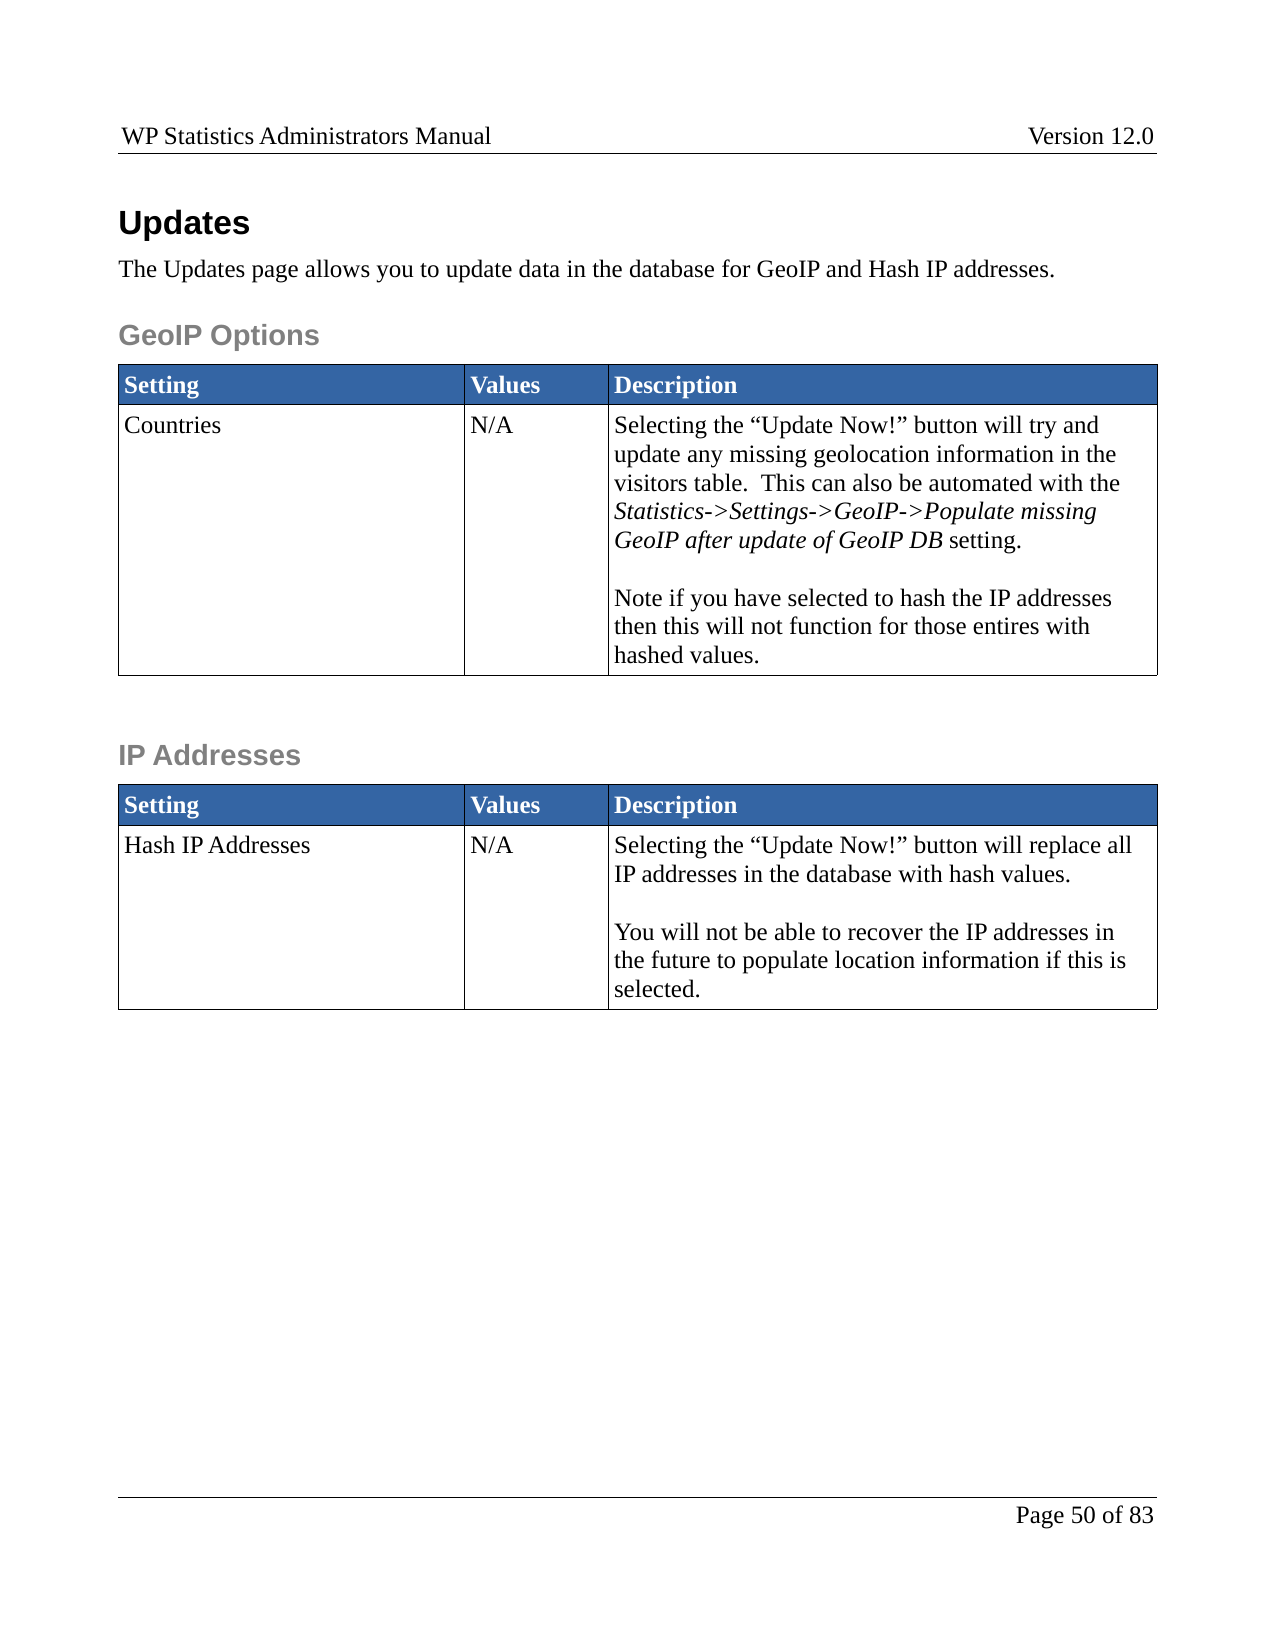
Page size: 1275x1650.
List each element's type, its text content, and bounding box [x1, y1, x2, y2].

table_header Description [609, 785, 1157, 825]
table_header Values [465, 785, 608, 825]
table_header Description [609, 365, 1157, 404]
subtitle IP Addresses [118, 738, 1157, 772]
table_cell N/A [465, 826, 608, 1009]
table_header Values [465, 365, 608, 404]
table_cell Selecting the “Update Now!” button will try and update any missing geolocation information in the visitors table. This can also be automated with the Statistics->Settings->GeoIP->Populate missing GeoIP after update of GeoIP DB setting. Note if you have selected to hash the IP addresses then this will not function for those entires with hashed values. [609, 405, 1157, 674]
subtitle Updates [118, 203, 1157, 242]
subtitle GeoIP Options [118, 318, 1157, 351]
table_header Setting [119, 785, 464, 825]
text The Updates page allows you to update data in the database for GeoIP and Hash IP addresses. [118, 254, 1157, 283]
table_cell Selecting the “Update Now!” button will replace all IP addresses in the database with hash values. You will not be able to recover the IP addresses in the future to populate location information if this is selected. [609, 826, 1157, 1009]
table_cell Hash IP Addresses [119, 826, 464, 1009]
table_cell Countries [119, 405, 464, 674]
table_header Setting [119, 365, 464, 404]
table_cell N/A [465, 405, 608, 674]
